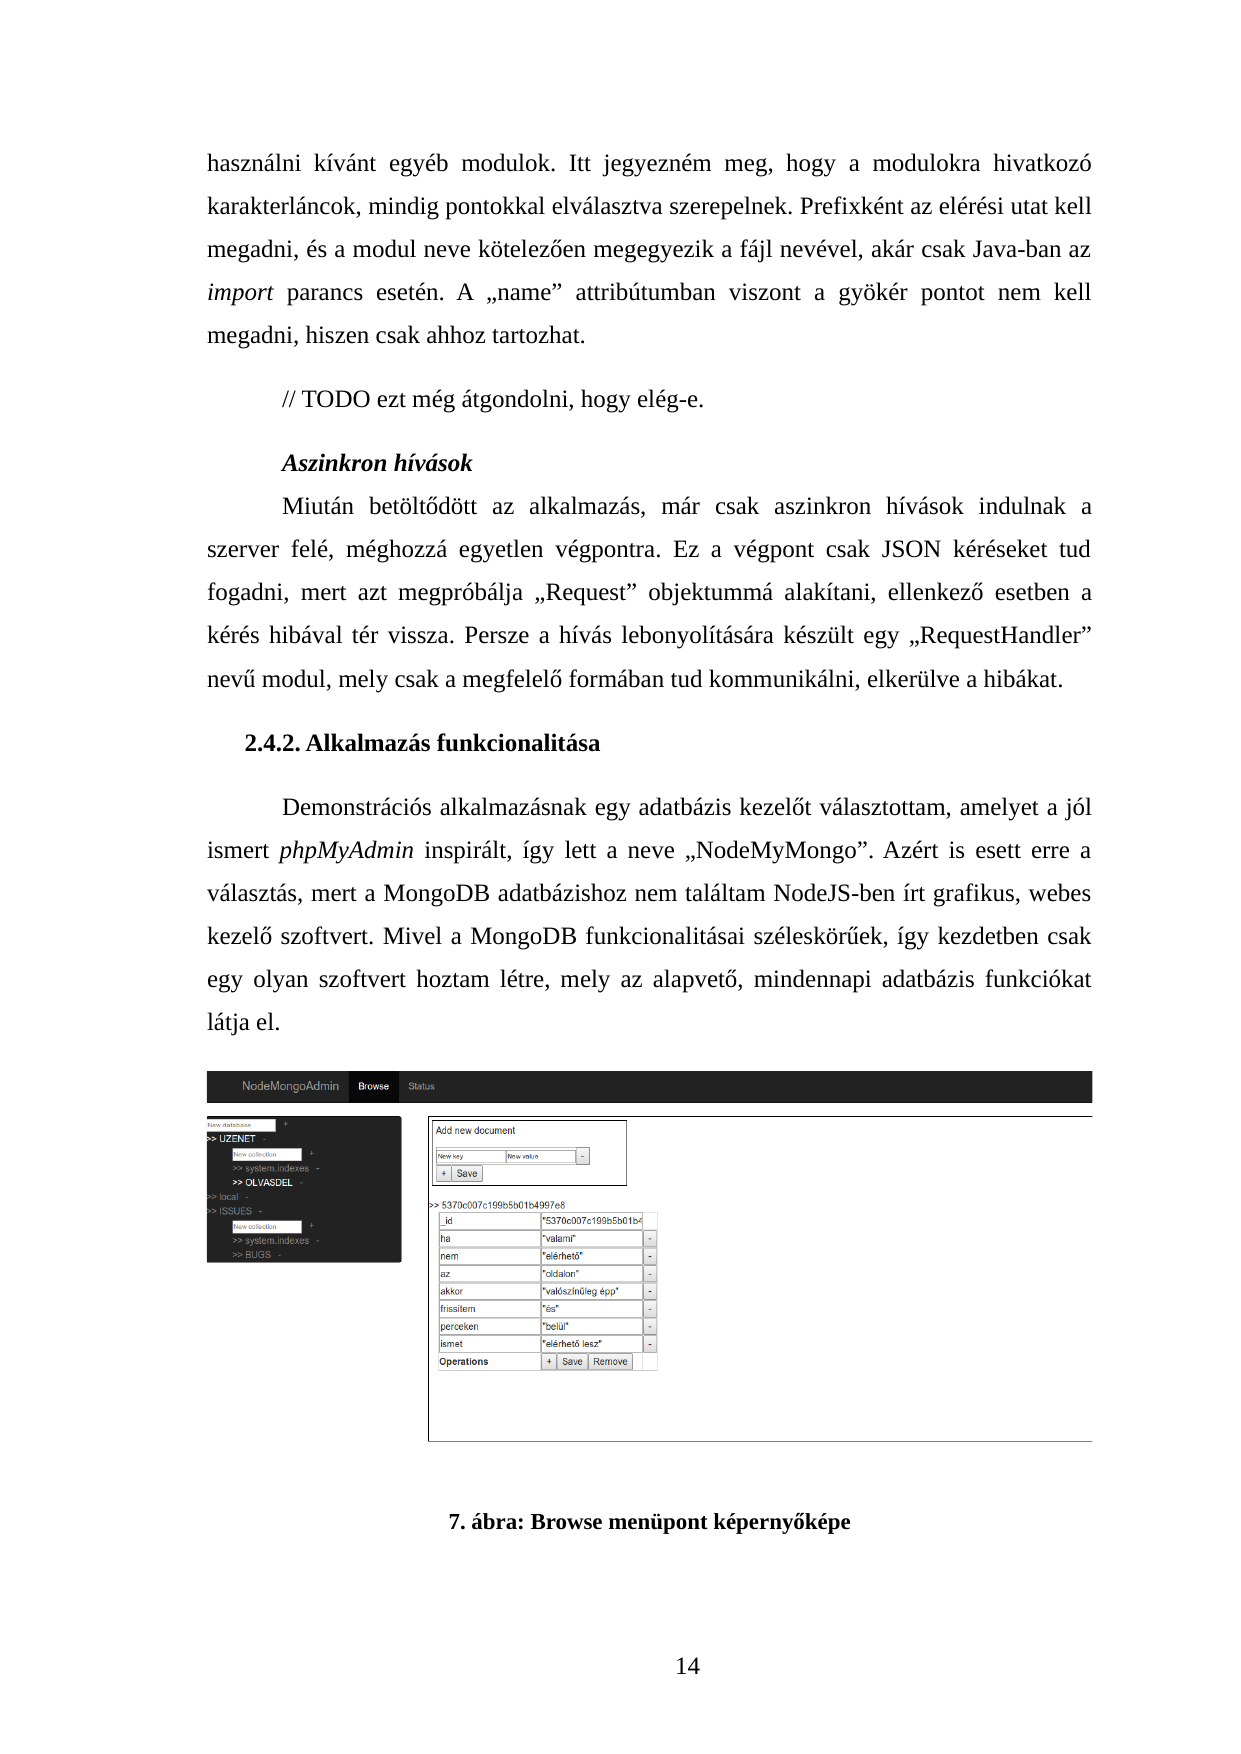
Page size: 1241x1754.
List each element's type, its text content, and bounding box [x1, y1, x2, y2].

picture [206, 1071, 1093, 1496]
text Miután betöltődött az alkalmazás, már csak aszinkron hívások indulnak a szerver felé, méghozzá egyetlen végpontra. Ez a végpont csak JSON kéréseket tud fogadni, mert azt megpróbálja „Request” objektummá alakítani, ellenkező esetben a kérés hibával tér vissza. Persze a hívás lebonyolítására készült egy „RequestHandler” nevű modul, mely csak a megfelelő formában tud kommunikálni, elkerülve a hibákat. [207, 491, 1092, 692]
text // TODO ezt még átgondolni, hogy elég-e. [207, 384, 1092, 413]
text használni kívánt egyéb modulok. Itt jegyezném meg, hogy a modulokra hivatkozó karakterláncok, mindig pontokkal elválasztva szerepelnek. Prefixként az elérési utat kell megadni, és a modul neve kötelezően megegyezik a fájl nevével, akár csak Java-ban az import parancs esetén. A „name” attribútumban viszont a gyökér pontot nem kell megadni, hiszen csak ahhoz tartozhat. [207, 148, 1092, 349]
text Demonstrációs alkalmazásnak egy adatbázis kezelőt választottam, amelyet a jól ismert phpMyAdmin inspirált, így lett a neve „NodeMyMongo”. Azért is esett erre a választás, mert a MongoDB adatbázishoz nem találtam NodeJS-ben írt grafikus, webes kezelő szoftvert. Mivel a MongoDB funkcionalitásai széleskörűek, így kezdetben csak egy olyan szoftvert hoztam létre, mely az alapvető, mindennapi adatbázis funkciókat látja el. [207, 792, 1092, 1036]
subtitle Aszinkron hívások [244, 448, 1092, 477]
text 7. ábra: Browse menüpont képernyőképe [207, 1496, 1092, 1535]
subtitle 2.4.2. Alkalmazás funkcionalitása [244, 728, 1092, 756]
